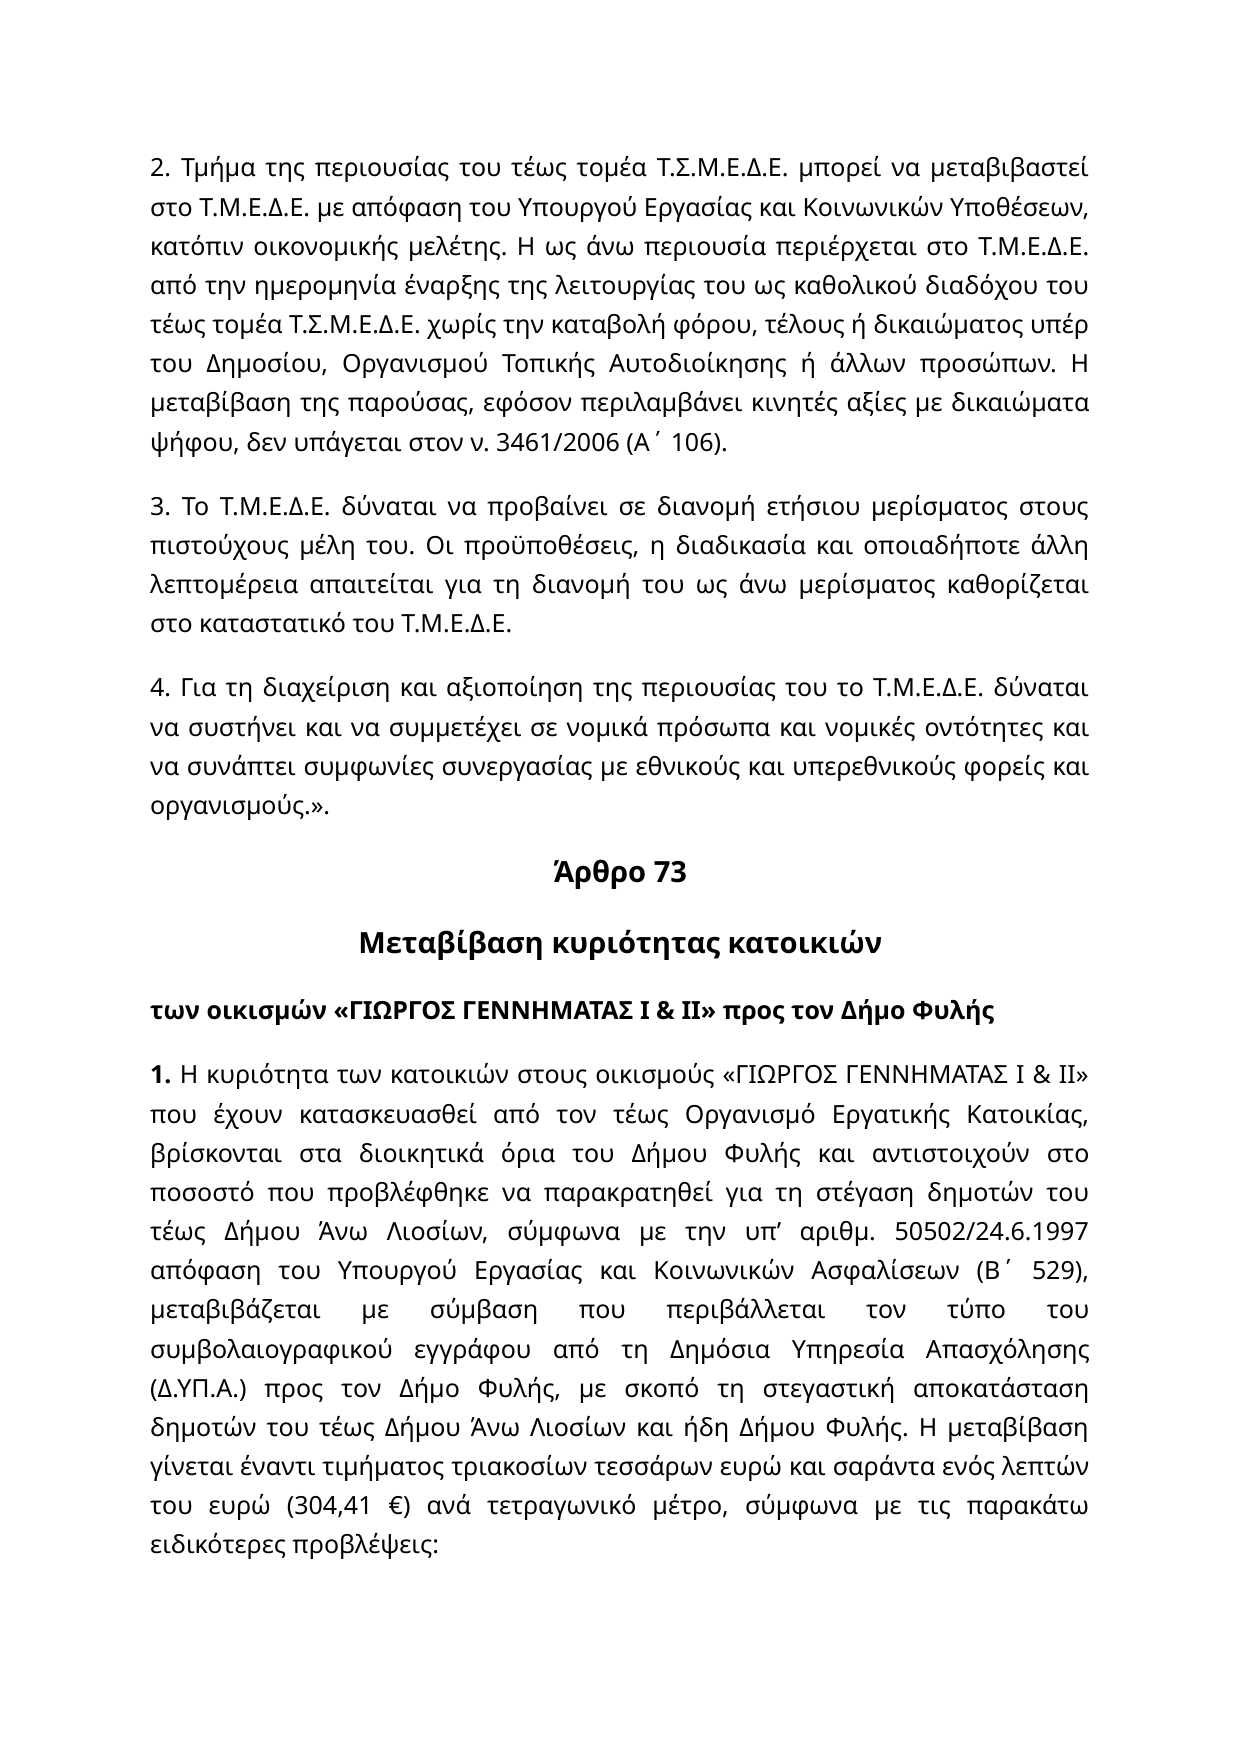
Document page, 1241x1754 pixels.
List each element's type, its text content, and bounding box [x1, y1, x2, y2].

subtitle Άρθρο 73 [150, 852, 1090, 891]
text των οικισμών «ΓΙΩΡΓΟΣ ΓΕΝΝΗΜΑΤΑΣ Ι & ΙΙ» προς τον Δήμο Φυλής [150, 993, 1090, 1027]
subtitle Μεταβίβαση κυριότητας κατοικιών [150, 922, 1090, 962]
text 1. Η κυριότητα των κατοικιών στους οικισμούς «ΓΙΩΡΓΟΣ ΓΕΝΝΗΜΑΤΑΣ Ι & ΙΙ» που έχουν κατασκευασθεί από τον τέως Οργανισμό Εργατικής Κατοικίας, βρίσκονται στα διοικητικά όρια του Δήμου Φυλής και αντιστοιχούν στο ποσοστό που προβλέφθηκε να παρακρατηθεί για τη στέγαση δημοτών του τέως Δήμου Άνω Λιοσίων, σύμφωνα με την υπ’ αριθμ. 50502/24.6.1997 απόφαση του Υπουργού Εργασίας και Κοινωνικών Ασφαλίσεων (Β΄ 529), μεταβιβάζεται με σύμβαση που περιβάλλεται τον τύπο του συμβολαιογραφικού εγγράφου από τη Δημόσια Υπηρεσία Απασχόλησης (Δ.ΥΠ.Α.) προς τον Δήμο Φυλής, με σκοπό τη στεγαστική αποκατάσταση δημοτών του τέως Δήμου Άνω Λιοσίων και ήδη Δήμου Φυλής. Η μεταβίβαση γίνεται έναντι τιμήματος τριακοσίων τεσσάρων ευρώ και σαράντα ενός λεπτών του ευρώ (304,41 €) ανά τετραγωνικό μέτρο, σύμφωνα με τις παρακάτω ειδικότερες προβλέψεις: [150, 1057, 1090, 1561]
text 4. Για τη διαχείριση και αξιοποίηση της περιουσίας του το Τ.Μ.Ε.Δ.Ε. δύναται να συστήνει και να συμμετέχει σε νομικά πρόσωπα και νομικές οντότητες και να συνάπτει συμφωνίες συνεργασίας με εθνικούς και υπερεθνικούς φορείς και οργανισμούς.». [150, 670, 1090, 822]
text 3. Το Τ.Μ.Ε.Δ.Ε. δύναται να προβαίνει σε διανομή ετήσιου μερίσματος στους πιστούχους μέλη του. Οι προϋποθέσεις, η διαδικασία και οποιαδήποτε άλλη λεπτομέρεια απαιτείται για τη διανομή του ως άνω μερίσματος καθορίζεται στο καταστατικό του Τ.Μ.Ε.Δ.Ε. [150, 488, 1090, 640]
text 2. Τμήμα της περιουσίας του τέως τομέα Τ.Σ.Μ.Ε.Δ.Ε. μπορεί να μεταβιβαστεί στο Τ.Μ.Ε.Δ.Ε. με απόφαση του Υπουργού Εργασίας και Κοινωνικών Υποθέσεων, κατόπιν οικονομικής μελέτης. Η ως άνω περιουσία περιέρχεται στο Τ.Μ.Ε.Δ.Ε. από την ημερομηνία έναρξης της λειτουργίας του ως καθολικού διαδόχου του τέως τομέα Τ.Σ.Μ.Ε.Δ.Ε. χωρίς την καταβολή φόρου, τέλους ή δικαιώματος υπέρ του Δημοσίου, Οργανισμού Τοπικής Αυτοδιοίκησης ή άλλων προσώπων. Η μεταβίβαση της παρούσας, εφόσον περιλαμβάνει κινητές αξίες με δικαιώματα ψήφου, δεν υπάγεται στον ν. 3461/2006 (Α΄ 106). [150, 150, 1090, 458]
